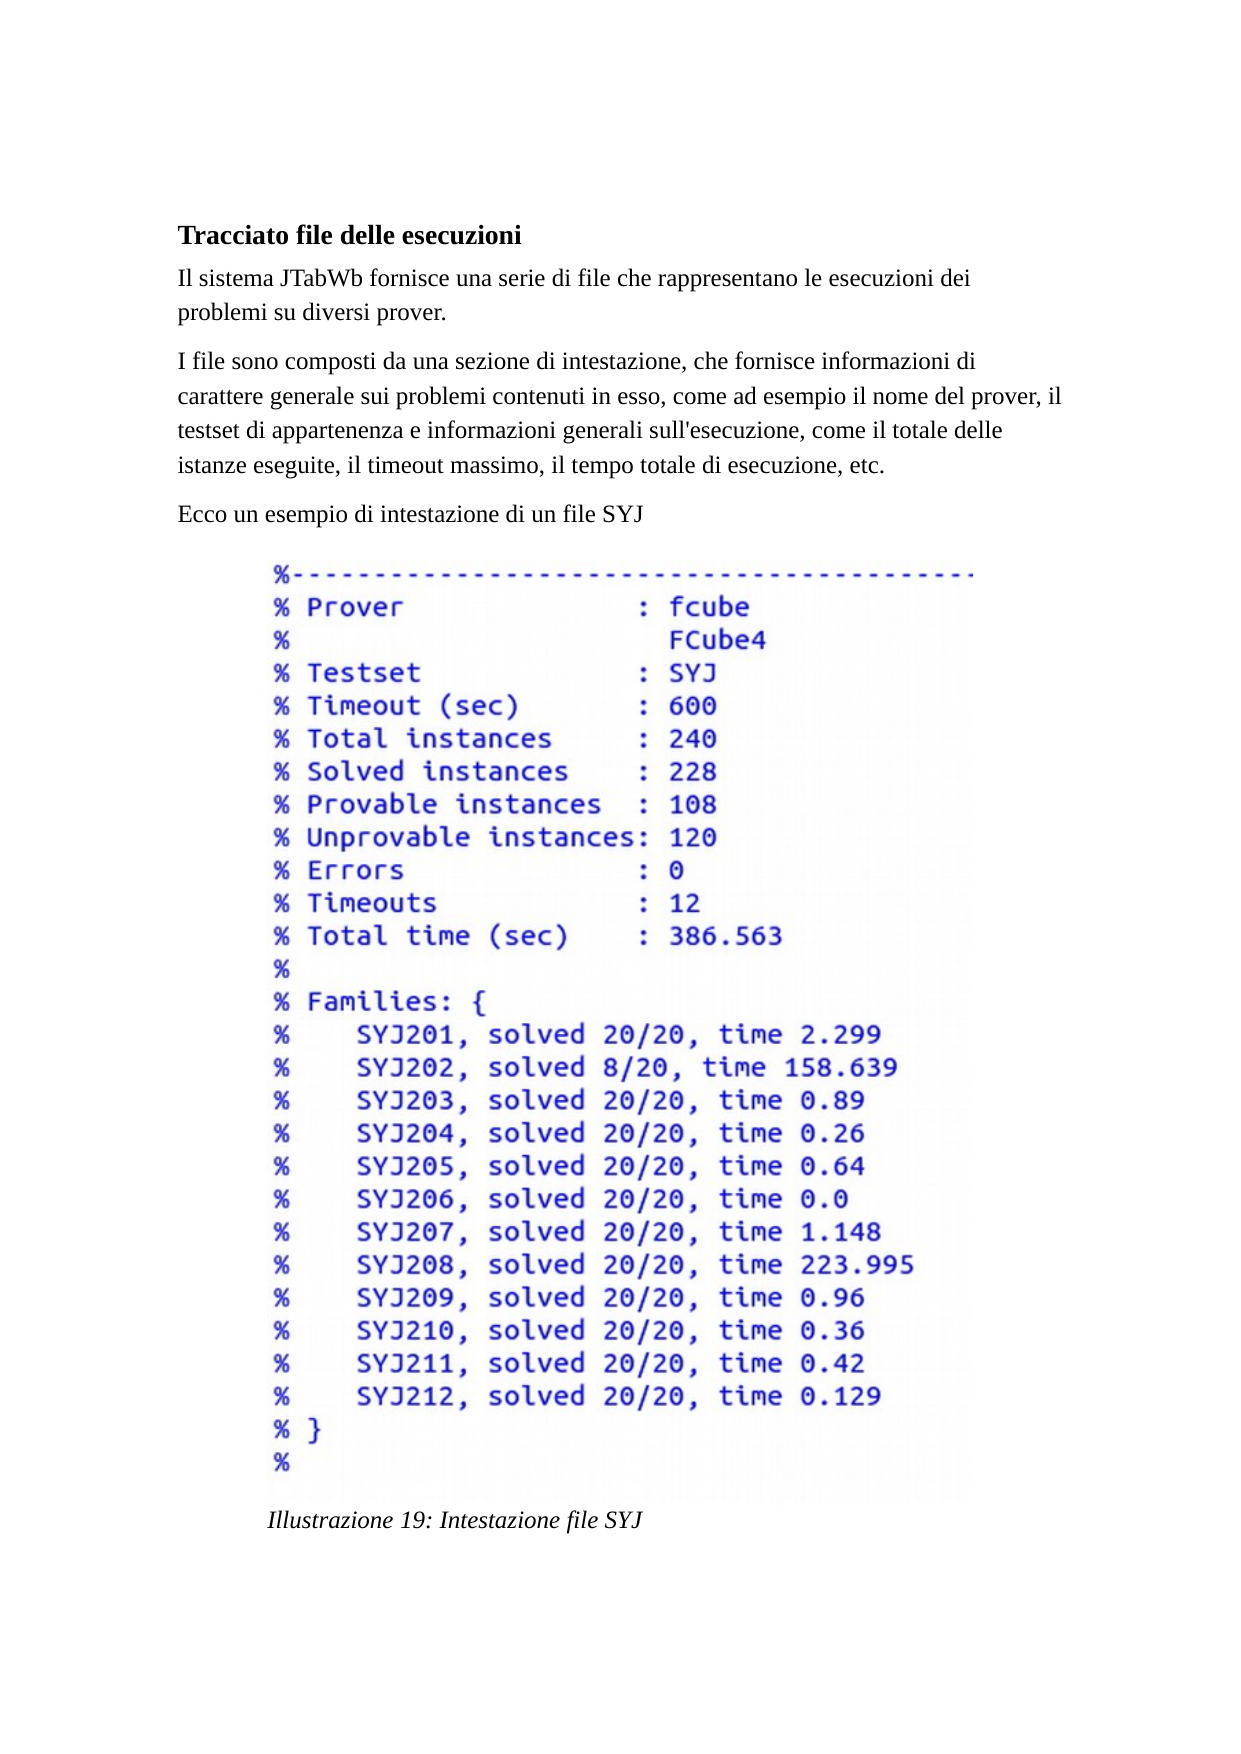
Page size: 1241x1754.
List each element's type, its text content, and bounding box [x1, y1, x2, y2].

text I file sono composti da una sezione di intestazione, che fornisce informazioni di carattere generale sui problemi contenuti in esso, come ad esempio il nome del prover, il testset di appartenenza e informazioni generali sull'esecuzione, come il totale delle istanze eseguite, il timeout massimo, il tempo totale di esecuzione, etc. [177, 346, 1063, 478]
subtitle Tracciato file delle esecuzioni [177, 218, 1063, 250]
text Il sistema JTabWb fornisce una serie di file che rappresentano le esecuzioni dei problemi su diversi prover. [177, 263, 1063, 326]
text Ecco un esempio di intestazione di un file SYJ [177, 499, 1063, 527]
text Illustrazione 19: Intestazione file SYJ [267, 1506, 973, 1534]
picture [267, 560, 974, 1506]
